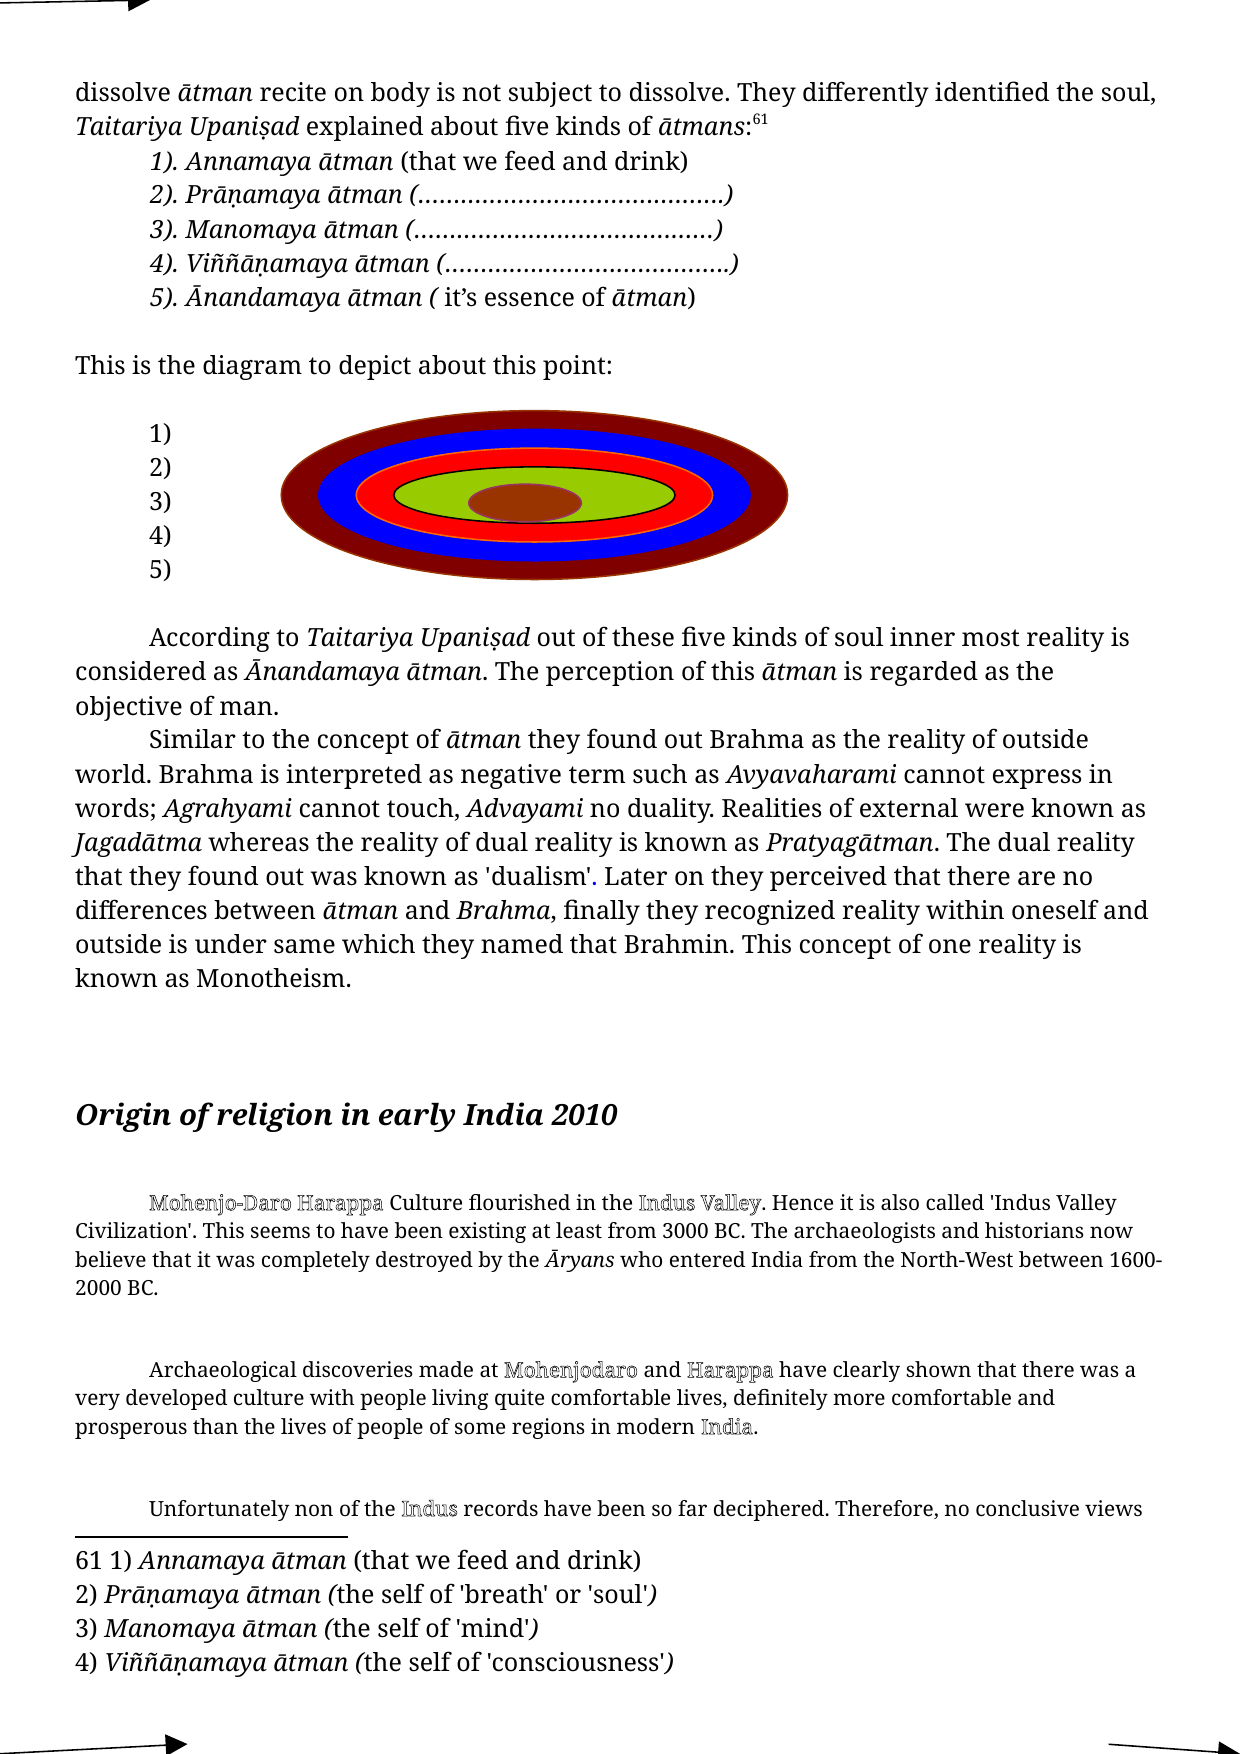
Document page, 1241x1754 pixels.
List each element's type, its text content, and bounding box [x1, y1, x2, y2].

text Archaeological discoveries made at Mohenjodaro and Harappa have clearly shown that there was a very developed culture with people living quite comfortable lives, definitely more comfortable and prosperous than the lives of people of some regions in modern India. [75, 1355, 1165, 1440]
text 3) [75, 484, 288, 518]
text [780, 484, 1165, 518]
text 4). Viññāṇamaya ātman (………………………………….) [75, 245, 1165, 279]
text 1) [75, 416, 432, 450]
text According to Taitariya Upaniṣad out of these five kinds of soul inner most reality is considered as Ānandamaya ātman. The perception of this ātman is regarded as the objective of man. [75, 620, 1165, 722]
subtitle Origin of religion in early India 2010 [75, 1095, 1165, 1134]
text Unfortunately non of the Indus records have been so far deciphered. Therefore, no conclusive views [75, 1494, 1165, 1522]
text 3). Manomaya ātman (……………………………………) [75, 211, 1165, 245]
text 3) Manomaya ātman (the self of 'mind') [75, 1611, 1165, 1645]
text 2) [75, 450, 316, 484]
text 5). Ānandamaya ātman ( it’s essence of ātman) [75, 279, 1165, 313]
text 1) Annamaya ātman (that we feed and drink) [75, 1543, 1165, 1577]
text 2). Prāṇamaya ātman (…………………………………….) [75, 177, 1165, 211]
text 1). Annamaya ātman (that we feed and drink) [75, 143, 1165, 177]
text Similar to the concept of ātman they found out Brahma as the reality of outside world. Brahma is interpreted as negative term such as Avyavaharami cannot express in words; Agrahyami cannot touch, Advayami no duality. Realities of external were known as Jagadātma whereas the reality of dual reality is known as Pratyagātman. The dual reality that they found out was known as 'dualism'. Later on they perceived that there are no differences between ātman and Brahma, finally they recognized reality within oneself and outside is under same which they named that Brahmin. This concept of one reality is known as Monotheism. [75, 722, 1165, 995]
text 4) [75, 518, 342, 552]
text Mohenjo-Daro Harappa Culture flourished in the Indus Valley. Hence it is also called 'Indus Valley Civilization'. This seems to have been existing at least from 3000 BC. The archaeologists and historians now believe that it was completely destroyed by the Āryans who entered India from the North-West between 1600-2000 BC. [75, 1188, 1165, 1302]
text 4) Viññāṇamaya ātman (the self of 'consciousness') [75, 1645, 1165, 1679]
text This is the diagram to depict about this point: [75, 347, 1165, 382]
text [727, 518, 1165, 552]
text dissolve ātman recite on body is not subject to dissolve. They differently identified the soul, Taitariya Upaniṣad explained about five kinds of ātmans: [75, 75, 1165, 143]
text [637, 416, 1165, 450]
text [752, 450, 1165, 484]
text 5) [75, 552, 1165, 586]
text 2) Prāṇamaya ātman (the self of 'breath' or 'soul') [75, 1577, 1165, 1611]
